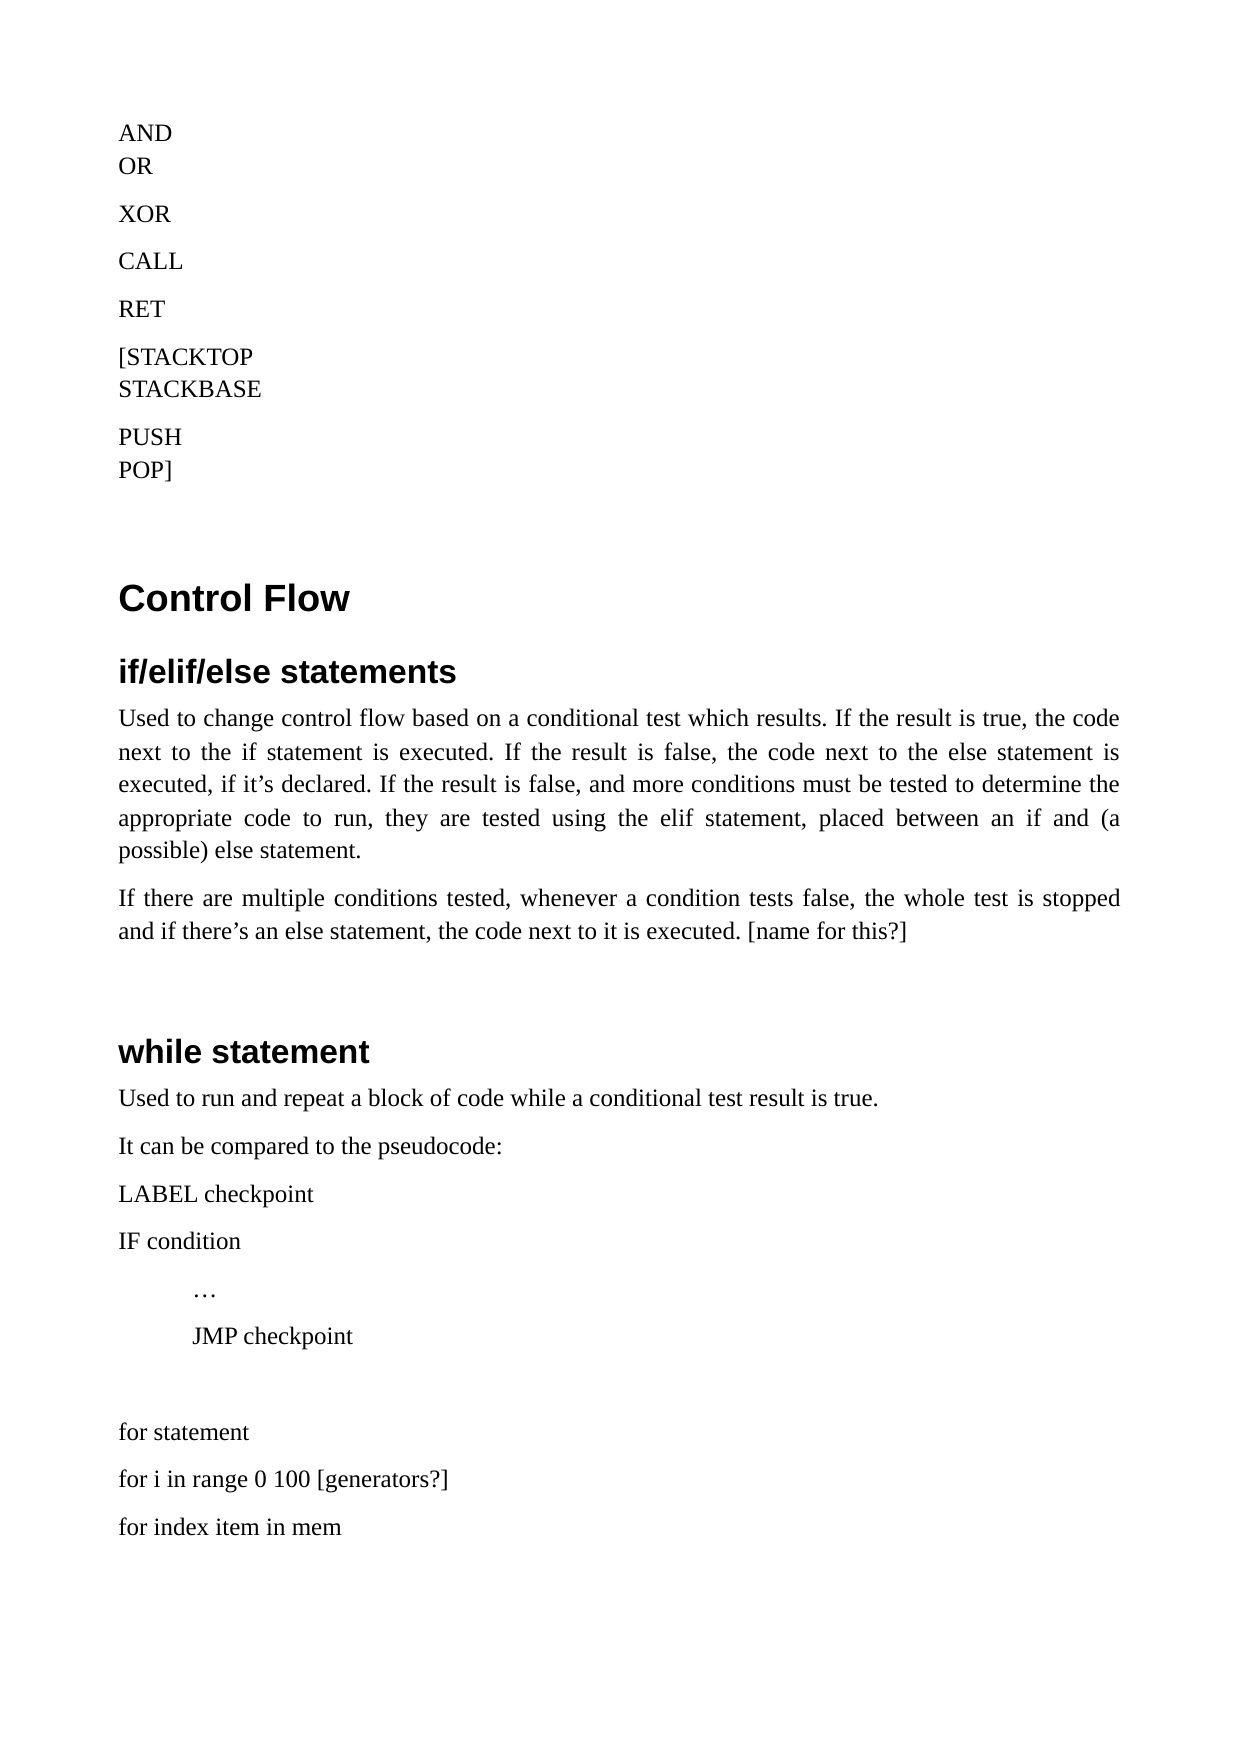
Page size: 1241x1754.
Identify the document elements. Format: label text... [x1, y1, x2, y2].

text LABEL checkpoint [118, 1179, 1122, 1207]
text IF condition [118, 1226, 1122, 1255]
text for index item in mem [118, 1512, 1122, 1541]
text PUSH POP] [118, 422, 1122, 484]
text AND OR [118, 118, 1122, 180]
text Used to run and repeat a block of code while a conditional test result is true. [118, 1083, 1122, 1112]
text for i in range 0 100 [generators?] [118, 1464, 1122, 1493]
text Used to change control flow based on a conditional test which results. If the result is true, the code next to the if statement is executed. If the result is false, the code next to the else statement is executed, if it’s declared. If the result is false, and more conditions must be tested to determine the appropriate code to run, they are tested using the elif statement, placed between an if and (a possible) else statement. [118, 703, 1122, 864]
text It can be compared to the pseudocode: [118, 1131, 1122, 1160]
text XOR [118, 199, 1122, 227]
text RET [118, 294, 1122, 323]
text … [118, 1274, 1122, 1303]
subtitle Control Flow [118, 575, 1122, 619]
text CALL [118, 246, 1122, 275]
text If there are multiple conditions tested, whenever a condition tests false, the whole test is stopped and if there’s an else statement, the code next to it is executed. [name for this?] [118, 883, 1122, 945]
text for statement [118, 1417, 1122, 1445]
subtitle while statement [118, 1032, 1122, 1071]
text JMP checkpoint [118, 1321, 1122, 1350]
text [STACKTOP STACKBASE [118, 342, 1122, 403]
subtitle if/elif/else statements [118, 652, 1122, 691]
